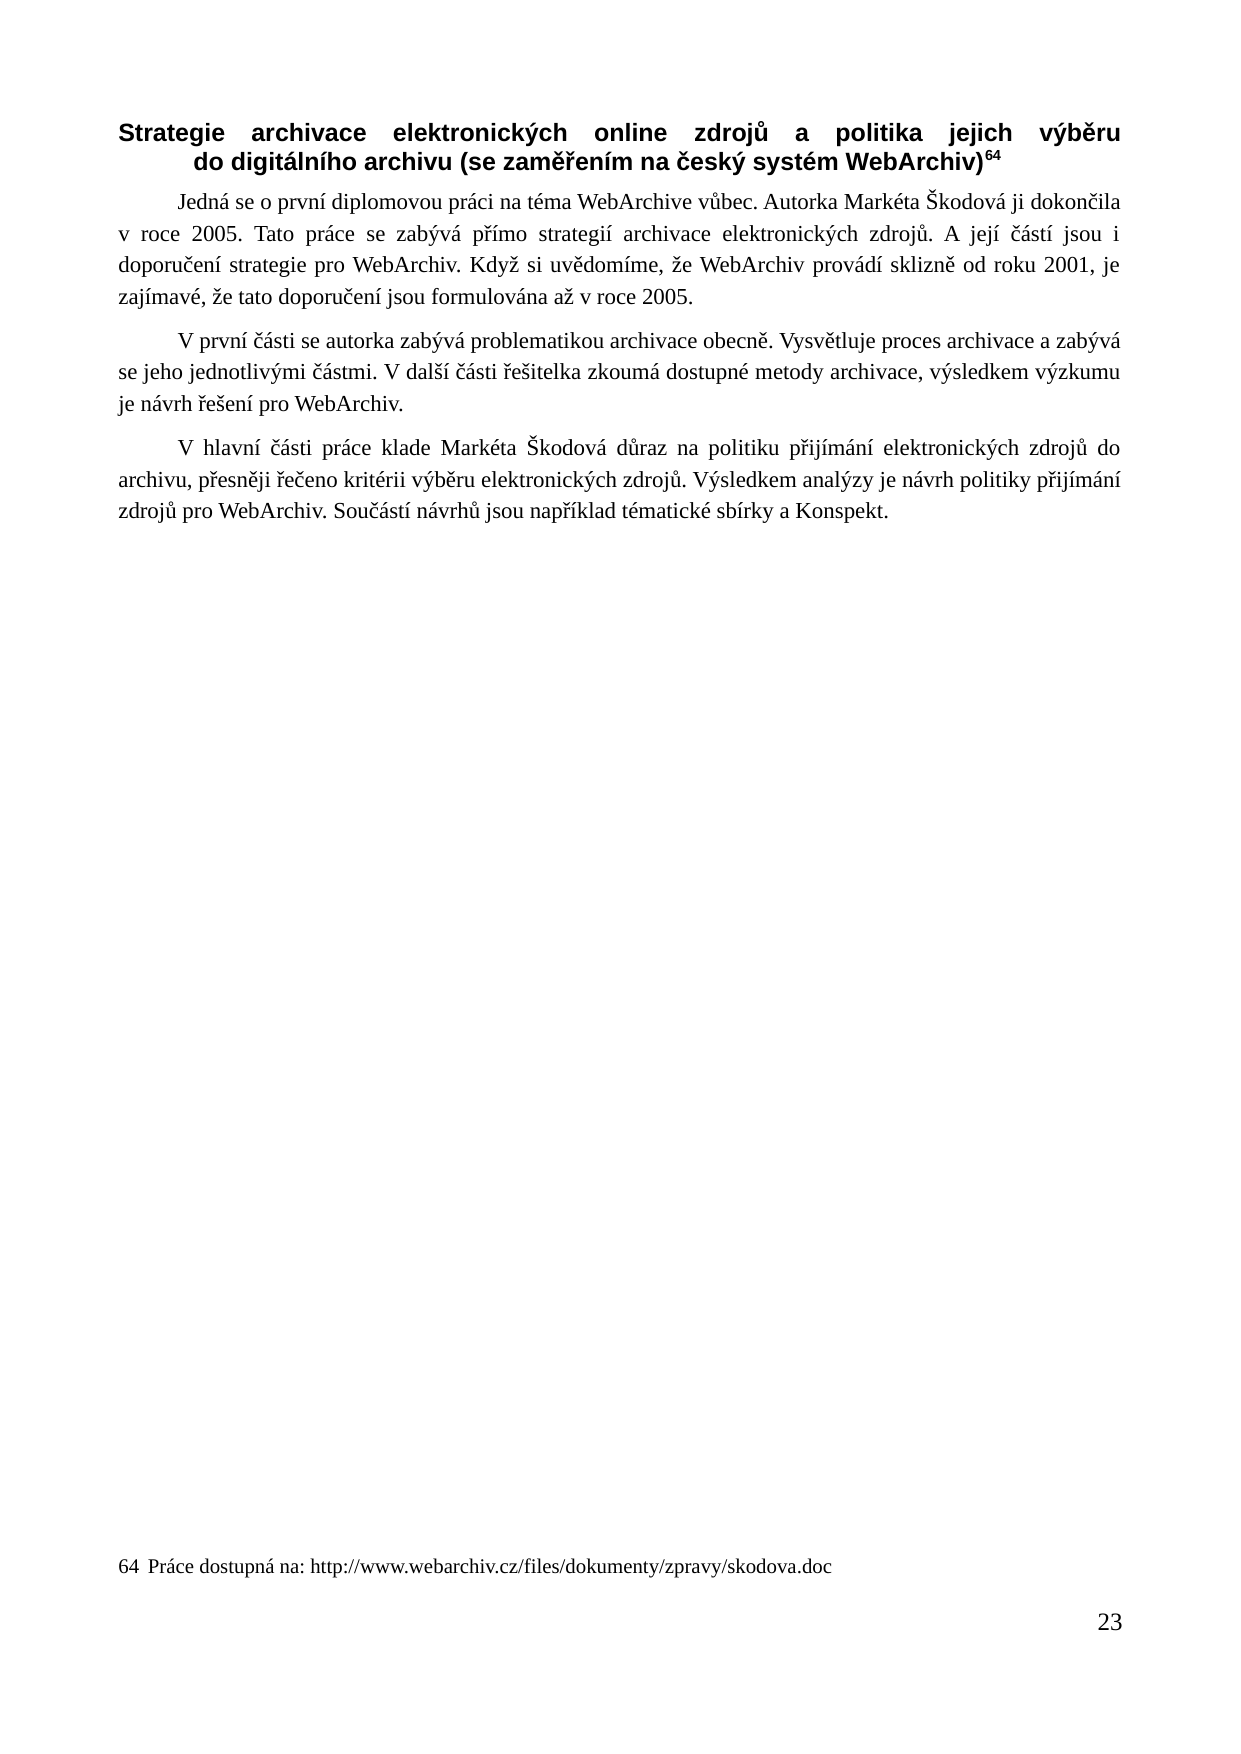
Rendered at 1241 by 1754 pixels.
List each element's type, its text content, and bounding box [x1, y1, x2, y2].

text V první části se autorka zabývá problematikou archivace obecně. Vysvětluje proces archivace a zabývá se jeho jednotlivými částmi. V další části řešitelka zkoumá dostupné metody archivace, výsledkem výzkumu je návrh řešení pro WebArchiv. [118, 327, 1122, 416]
text V hlavní části práce klade Markéta Škodová důraz na politiku přijímání elektronických zdrojů do archivu, přesněji řečeno kritérii výběru elektronických zdrojů. Výsledkem analýzy je návrh politiky přijímání zdrojů pro WebArchiv. Součástí návrhů jsou například tématické sbírky a Konspekt. [118, 434, 1122, 523]
subtitle Strategie archivace elektronických online zdrojů a politika jejich výběru do digitálního archivu (se zaměřením na český systém WebArchiv) [118, 118, 1122, 176]
text Práce dostupná na: http://www.webarchiv.cz/files/dokumenty/zpravy/skodova.doc [118, 1553, 1122, 1578]
text Jedná se o první diplomovou práci na téma WebArchive vůbec. Autorka Markéta Škodová ji dokončila v roce 2005. Tato práce se zabývá přímo strategií archivace elektronických zdrojů. A její částí jsou i doporučení strategie pro WebArchiv. Když si uvědomíme, že WebArchiv provádí sklizně od roku 2001, je zajímavé, že tato doporučení jsou formulována až v roce 2005. [118, 188, 1122, 309]
